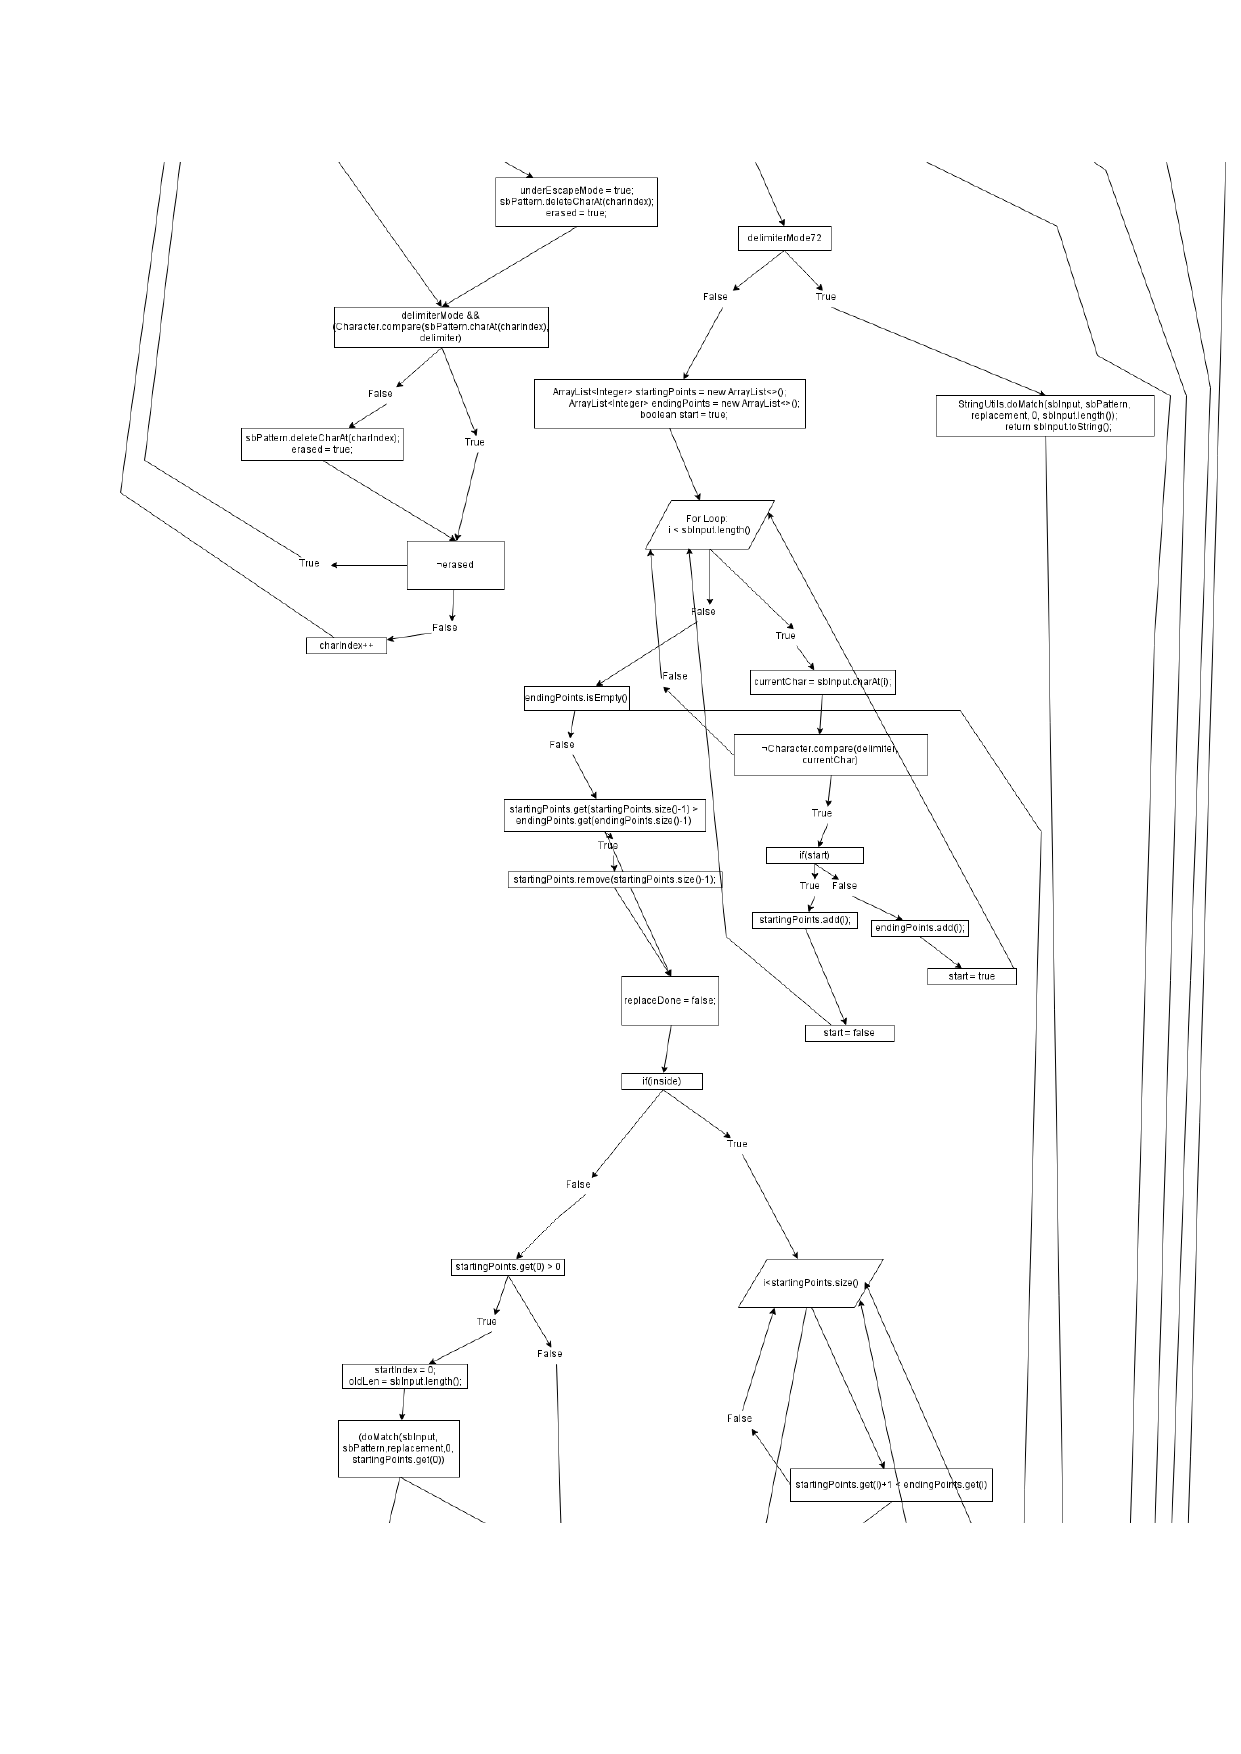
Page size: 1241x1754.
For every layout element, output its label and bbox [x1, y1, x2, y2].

picture [111, 162, 1233, 1523]
